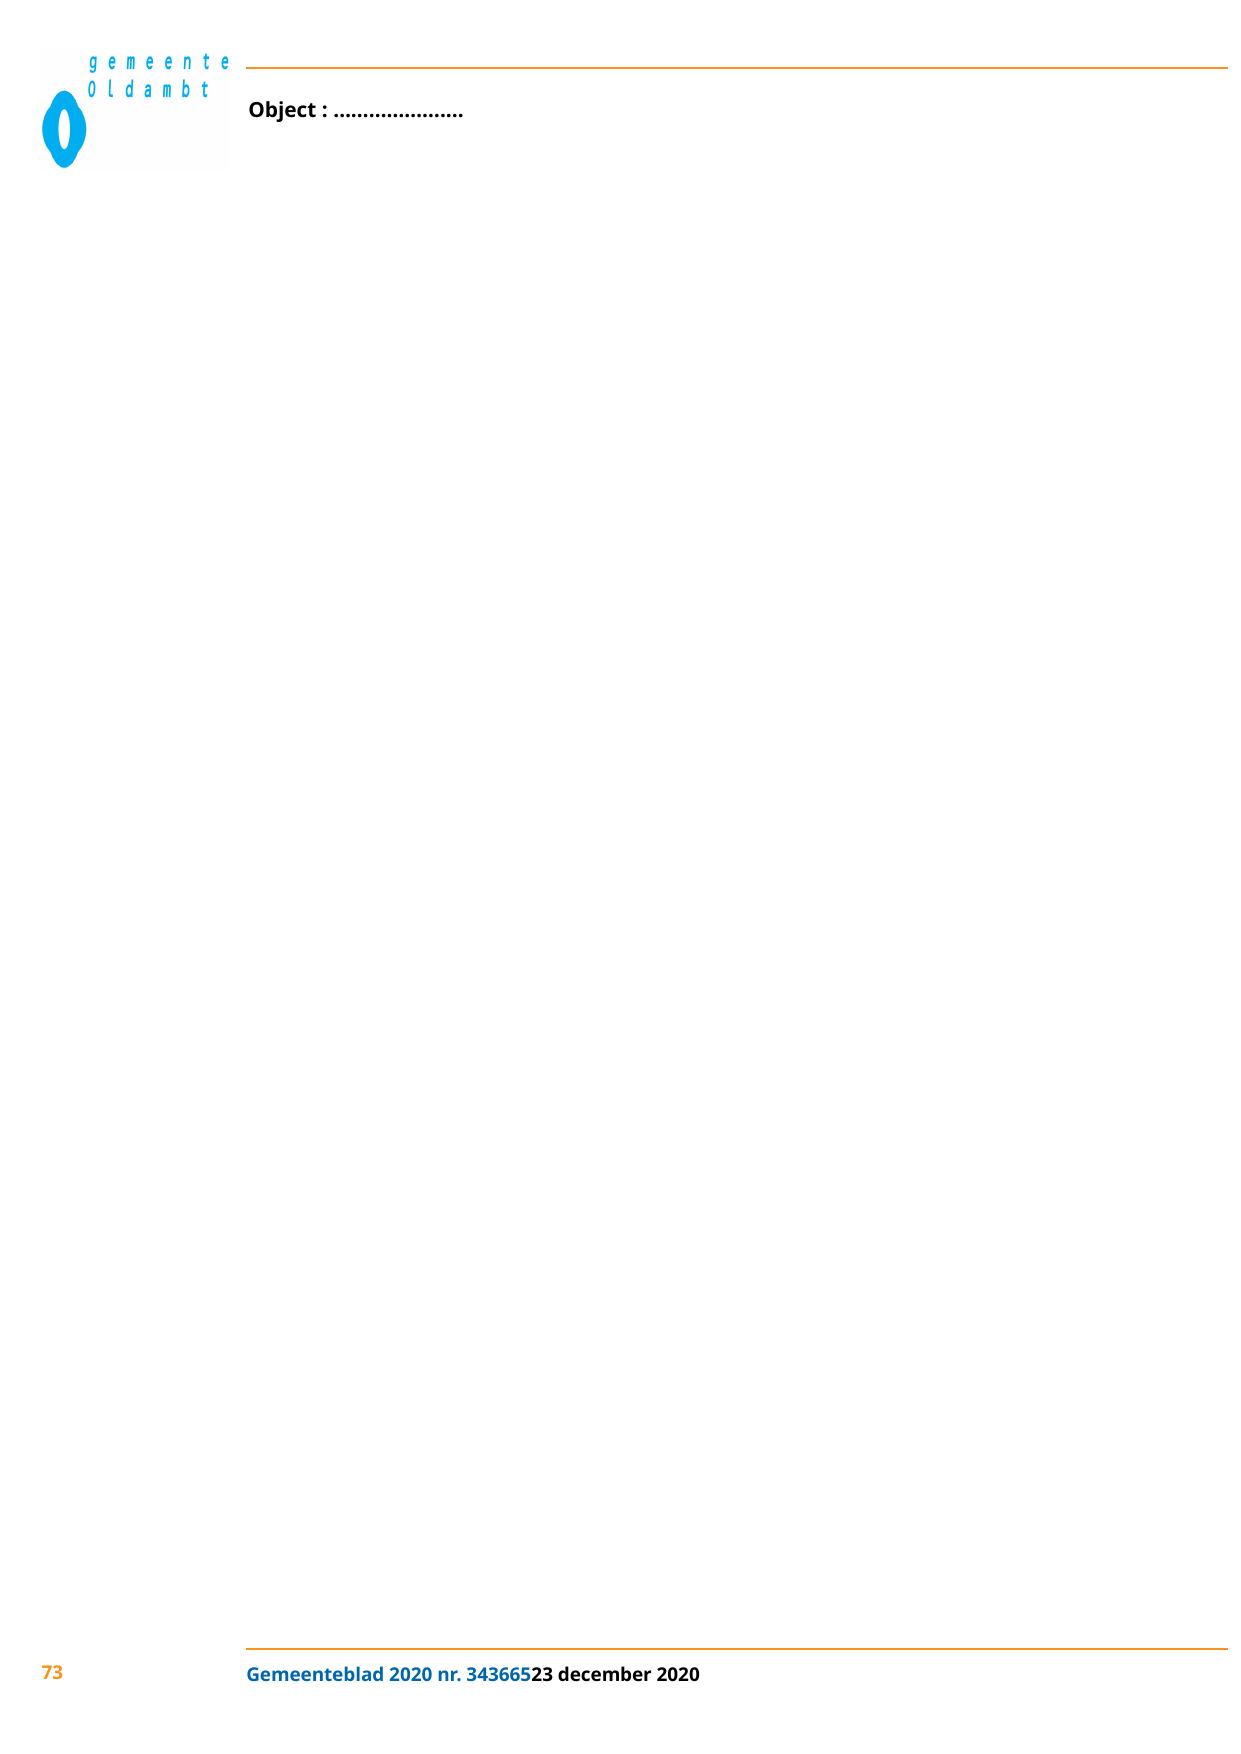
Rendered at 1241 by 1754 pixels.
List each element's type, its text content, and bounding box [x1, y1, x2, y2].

picture [41, 47, 231, 172]
text Object : ……………….... [248, 95, 1152, 123]
